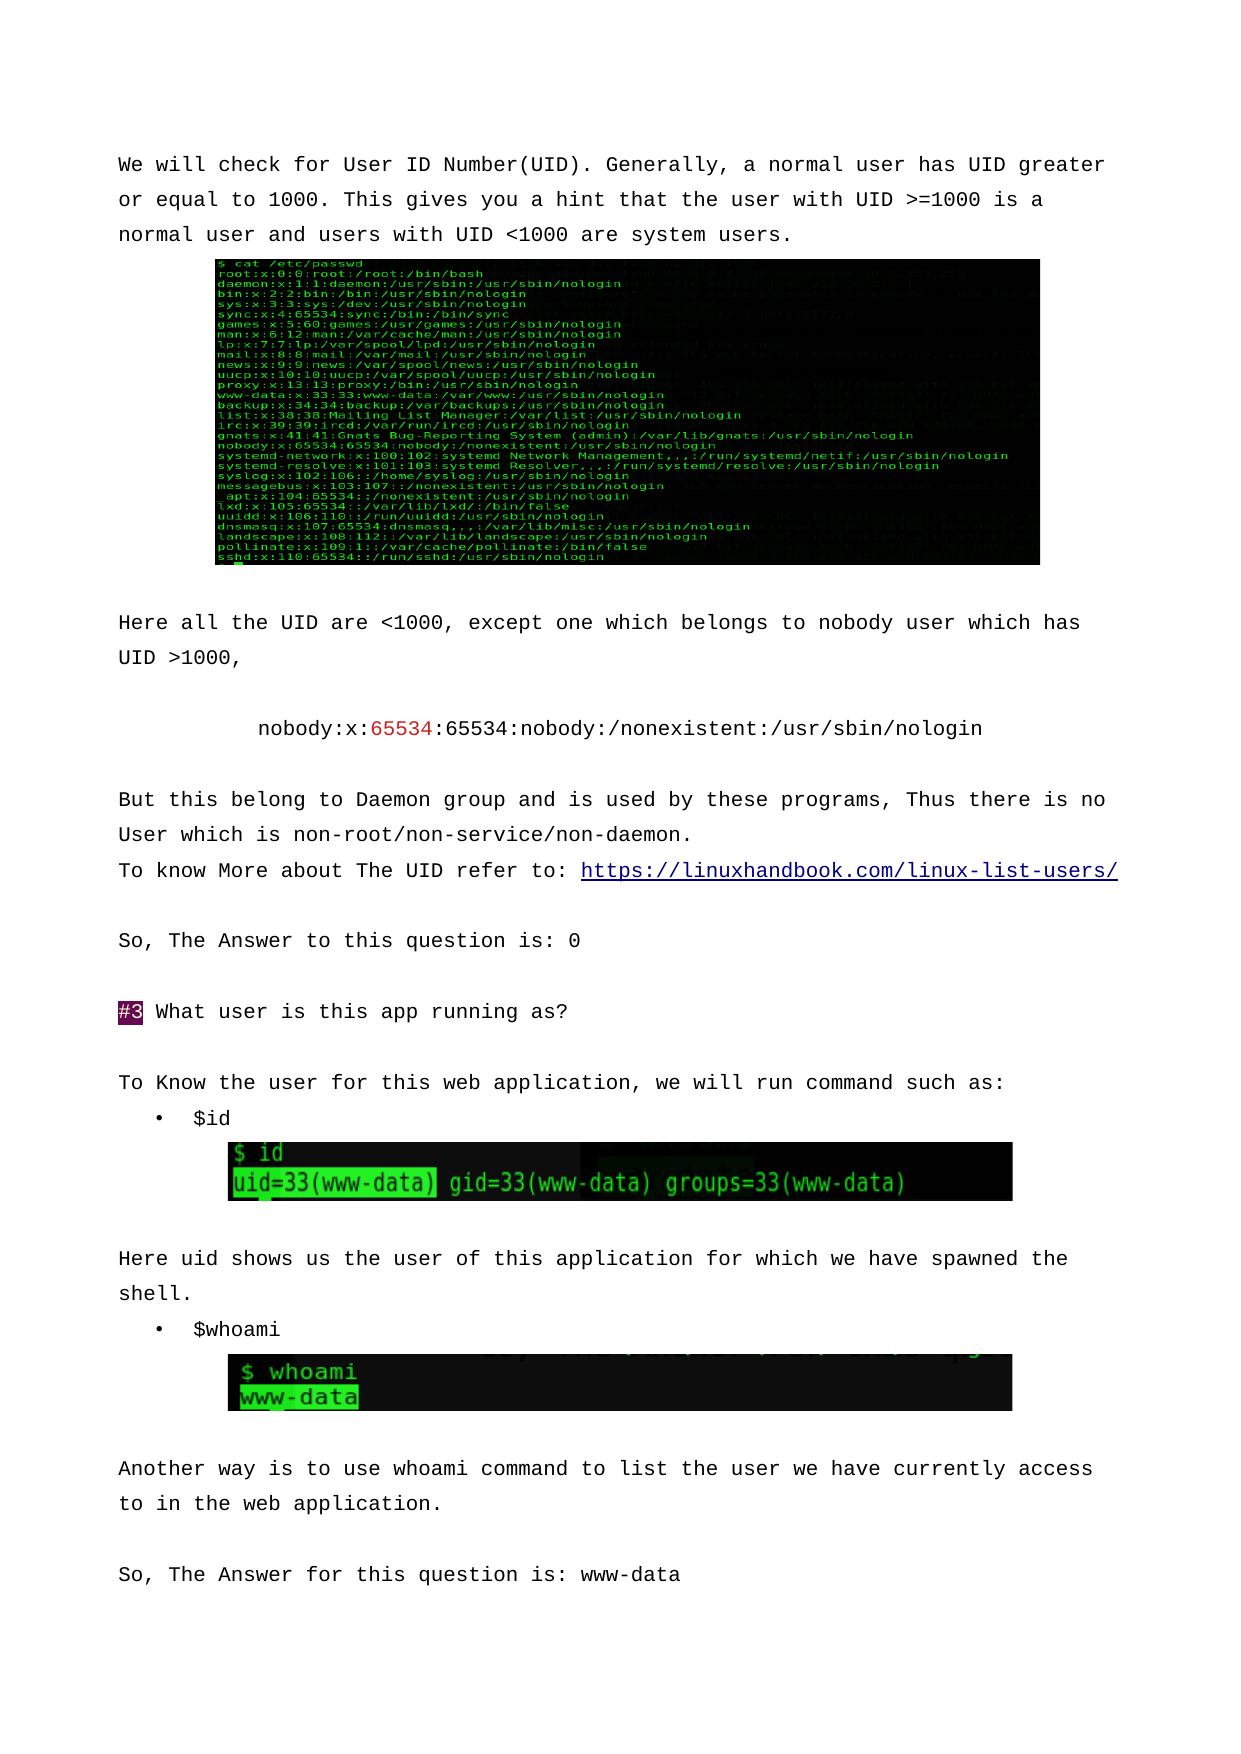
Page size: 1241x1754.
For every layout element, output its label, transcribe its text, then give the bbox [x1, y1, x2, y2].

text We will check for User ID Number(UID). Generally, a normal user has UID greater or equal to 1000. This gives you a hint that the user with UID >=1000 is a normal user and users with UID <1000 are system users. [118, 153, 1122, 248]
text #3 What user is this app running as? [118, 1001, 1122, 1025]
text To Know the user for this web application, we will run command such as: [118, 1072, 1122, 1096]
text Here all the UID are <1000, except one which belongs to nobody user which has UID >1000, [118, 612, 1122, 671]
list $id [156, 1107, 1122, 1131]
text But this belong to Daemon group and is used by these programs, Thus there is no User which is non-root/non-service/non-daemon. [118, 789, 1122, 848]
text nobody:x:65534:65534:nobody:/nonexistent:/usr/sbin/nologin [118, 718, 1122, 742]
picture [227, 1354, 1013, 1411]
text Another way is to use whoami command to list the user we have currently access to in the web application. [118, 1458, 1122, 1517]
text So, The Answer for this question is: www-data [118, 1564, 1122, 1588]
text So, The Answer to this question is: 0 [118, 930, 1122, 954]
picture [215, 259, 1041, 565]
text Here uid shows us the user of this application for which we have spawned the shell. [118, 1248, 1122, 1307]
text To know More about The UID refer to: https://linuxhandbook.com/linux-list-users/ [118, 859, 1122, 883]
list $whoami [156, 1319, 1122, 1342]
picture [227, 1142, 1013, 1201]
